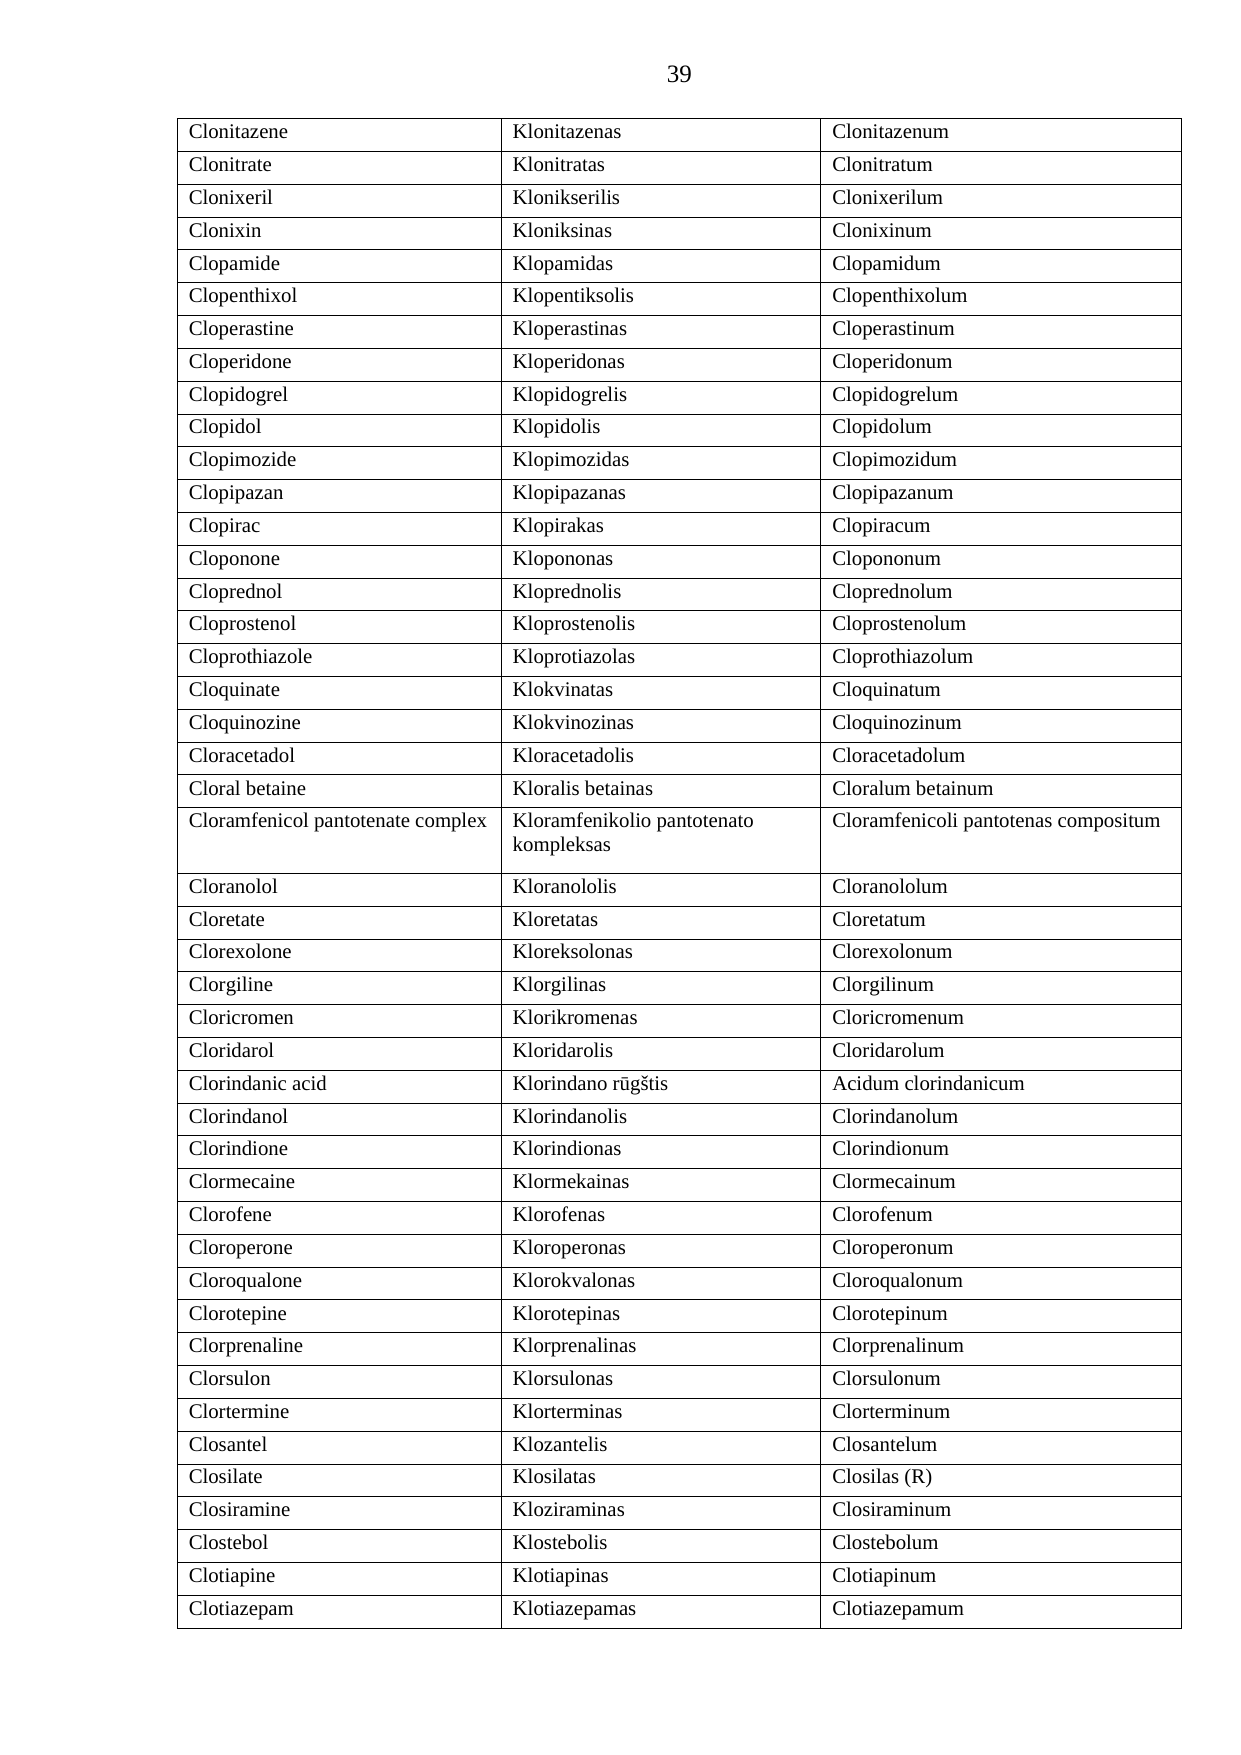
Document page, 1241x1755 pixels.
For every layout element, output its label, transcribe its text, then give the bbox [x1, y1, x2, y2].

table_cell Cloranolol [178, 874, 501, 906]
table_cell Cloral betaine [178, 775, 501, 807]
table_cell Clopidogrel [178, 382, 501, 413]
table_cell Cloramfenicol pantotenate complex [178, 808, 501, 873]
table_cell Closiramine [178, 1497, 501, 1529]
table_cell Kloreksolonas [502, 940, 820, 971]
table_cell Klorindionas [502, 1136, 820, 1168]
table_cell Clopipazanum [821, 480, 1181, 512]
table_cell Klopidogrelis [502, 382, 820, 413]
table_cell Cloracetadolum [821, 743, 1181, 774]
table_cell Clormecaine [178, 1169, 501, 1201]
table_cell Klonitratas [502, 152, 820, 184]
table_cell Klorprenalinas [502, 1333, 820, 1365]
table_cell Cloprothiazolum [821, 644, 1181, 676]
table_cell Closantel [178, 1432, 501, 1463]
table_cell Kloprotiazolas [502, 644, 820, 676]
table_cell Cloperidone [178, 349, 501, 381]
table_cell Kloroperonas [502, 1235, 820, 1267]
table_cell Clorsulon [178, 1366, 501, 1398]
table_cell Klorofenas [502, 1202, 820, 1234]
table_cell Clorotepinum [821, 1300, 1181, 1332]
table_cell Cloprednol [178, 579, 501, 610]
table_cell Cloramfenicoli pantotenas compositum [821, 808, 1181, 873]
table_cell Clopimozide [178, 447, 501, 479]
table_cell Clopenthixolum [821, 283, 1181, 315]
table_cell Clorterminum [821, 1399, 1181, 1431]
table_cell Clotiapinum [821, 1563, 1181, 1595]
table_cell Kloranololis [502, 874, 820, 906]
table_cell Clonixeril [178, 185, 501, 217]
table_cell Clopidolum [821, 415, 1181, 446]
table_cell Klorokvalonas [502, 1268, 820, 1299]
table_cell Clonitrate [178, 152, 501, 184]
table_cell Cloquinate [178, 677, 501, 709]
table_cell Kloperidonas [502, 349, 820, 381]
table_cell Kloziraminas [502, 1497, 820, 1529]
table_cell Clopiracum [821, 513, 1181, 545]
table_cell Klosilatas [502, 1465, 820, 1496]
table_cell Kloracetadolis [502, 743, 820, 774]
table_cell Cloroqualone [178, 1268, 501, 1299]
table_cell Cloquinatum [821, 677, 1181, 709]
table_cell Klokvinatas [502, 677, 820, 709]
table_cell Clopidogrelum [821, 382, 1181, 413]
table_cell Clopidol [178, 415, 501, 446]
table_cell Klorgilinas [502, 972, 820, 1004]
table_cell Clopenthixol [178, 283, 501, 315]
table_cell Klormekainas [502, 1169, 820, 1201]
table_cell Cloperastinum [821, 316, 1181, 348]
table_cell Clorprenalinum [821, 1333, 1181, 1365]
table_cell Clorgiline [178, 972, 501, 1004]
table_cell Cloricromenum [821, 1005, 1181, 1037]
table_cell Kloperastinas [502, 316, 820, 348]
table_cell Clotiazepam [178, 1596, 501, 1627]
table_cell Clopimozidum [821, 447, 1181, 479]
table_cell Clonitazenum [821, 119, 1181, 151]
table_cell Kloralis betainas [502, 775, 820, 807]
table_cell Klopirakas [502, 513, 820, 545]
table_cell Klotiazepamas [502, 1596, 820, 1627]
table_cell Klopipazanas [502, 480, 820, 512]
table_cell Cloponone [178, 546, 501, 577]
table_cell Clorotepine [178, 1300, 501, 1332]
table_cell Closantelum [821, 1432, 1181, 1463]
table_cell Klonikserilis [502, 185, 820, 217]
table_cell Cloprothiazole [178, 644, 501, 676]
table_cell Kloprostenolis [502, 611, 820, 643]
table_cell Clormecainum [821, 1169, 1181, 1201]
table_cell Closilate [178, 1465, 501, 1496]
table_cell Clonitazene [178, 119, 501, 151]
table_cell Clorindionum [821, 1136, 1181, 1168]
table_cell Kloretatas [502, 907, 820, 938]
table_cell Clostebol [178, 1530, 501, 1562]
table_cell Clorsulonum [821, 1366, 1181, 1398]
table_cell Clorindione [178, 1136, 501, 1168]
table_cell Clopononum [821, 546, 1181, 577]
table_cell Clonixerilum [821, 185, 1181, 217]
table_cell Clopirac [178, 513, 501, 545]
table_cell Klorsulonas [502, 1366, 820, 1398]
table_cell Clonixinum [821, 218, 1181, 249]
table_cell Klostebolis [502, 1530, 820, 1562]
table_cell Kloramfenikolio pantotenato kompleksas [502, 808, 820, 873]
table_cell Clorexolonum [821, 940, 1181, 971]
table_cell Klorindanolis [502, 1104, 820, 1135]
table_cell Clotiazepamum [821, 1596, 1181, 1627]
table_cell Klorterminas [502, 1399, 820, 1431]
table_cell Cloperastine [178, 316, 501, 348]
table_cell Cloridarolum [821, 1038, 1181, 1070]
table_cell Cloroperonum [821, 1235, 1181, 1267]
table_cell Klorikromenas [502, 1005, 820, 1037]
table_cell Clotiapine [178, 1563, 501, 1595]
table_cell Klorindano rūgštis [502, 1071, 820, 1102]
table_cell Klotiapinas [502, 1563, 820, 1595]
table_cell Cloricromen [178, 1005, 501, 1037]
table_cell Kloprednolis [502, 579, 820, 610]
table_cell Cloprednolum [821, 579, 1181, 610]
table_cell Clorindanol [178, 1104, 501, 1135]
table_cell Klopidolis [502, 415, 820, 446]
table_cell Klopononas [502, 546, 820, 577]
table_cell Cloroperone [178, 1235, 501, 1267]
table_cell Cloralum betainum [821, 775, 1181, 807]
table_cell Closilas (R) [821, 1465, 1181, 1496]
table_cell Clostebolum [821, 1530, 1181, 1562]
table_cell Clopamide [178, 250, 501, 282]
table_cell Cloperidonum [821, 349, 1181, 381]
table_cell Klopimozidas [502, 447, 820, 479]
table_cell Kloniksinas [502, 218, 820, 249]
table_cell Clorprenaline [178, 1333, 501, 1365]
table_cell Clorindanolum [821, 1104, 1181, 1135]
table_cell Cloridarol [178, 1038, 501, 1070]
table_cell Clorexolone [178, 940, 501, 971]
table_cell Closiraminum [821, 1497, 1181, 1529]
table_cell Klorotepinas [502, 1300, 820, 1332]
table_cell Klopamidas [502, 250, 820, 282]
table_cell Clorindanic acid [178, 1071, 501, 1102]
table_cell Cloracetadol [178, 743, 501, 774]
table_cell Cloretate [178, 907, 501, 938]
table_cell Clopamidum [821, 250, 1181, 282]
table_cell Cloprostenolum [821, 611, 1181, 643]
table_cell Cloprostenol [178, 611, 501, 643]
table_cell Cloranololum [821, 874, 1181, 906]
table_cell Cloroqualonum [821, 1268, 1181, 1299]
table_cell Clonixin [178, 218, 501, 249]
table_cell Klopentiksolis [502, 283, 820, 315]
table_cell Klokvinozinas [502, 710, 820, 742]
table_cell Acidum clorindanicum [821, 1071, 1181, 1102]
table_cell Clorgilinum [821, 972, 1181, 1004]
table_cell Clonitratum [821, 152, 1181, 184]
table_cell Klozantelis [502, 1432, 820, 1463]
table_cell Clortermine [178, 1399, 501, 1431]
table_cell Cloquinozinum [821, 710, 1181, 742]
table_cell Clorofenum [821, 1202, 1181, 1234]
table_cell Kloridarolis [502, 1038, 820, 1070]
table_cell Cloretatum [821, 907, 1181, 938]
table_cell Clopipazan [178, 480, 501, 512]
table_cell Clorofene [178, 1202, 501, 1234]
table_cell Klonitazenas [502, 119, 820, 151]
table_cell Cloquinozine [178, 710, 501, 742]
